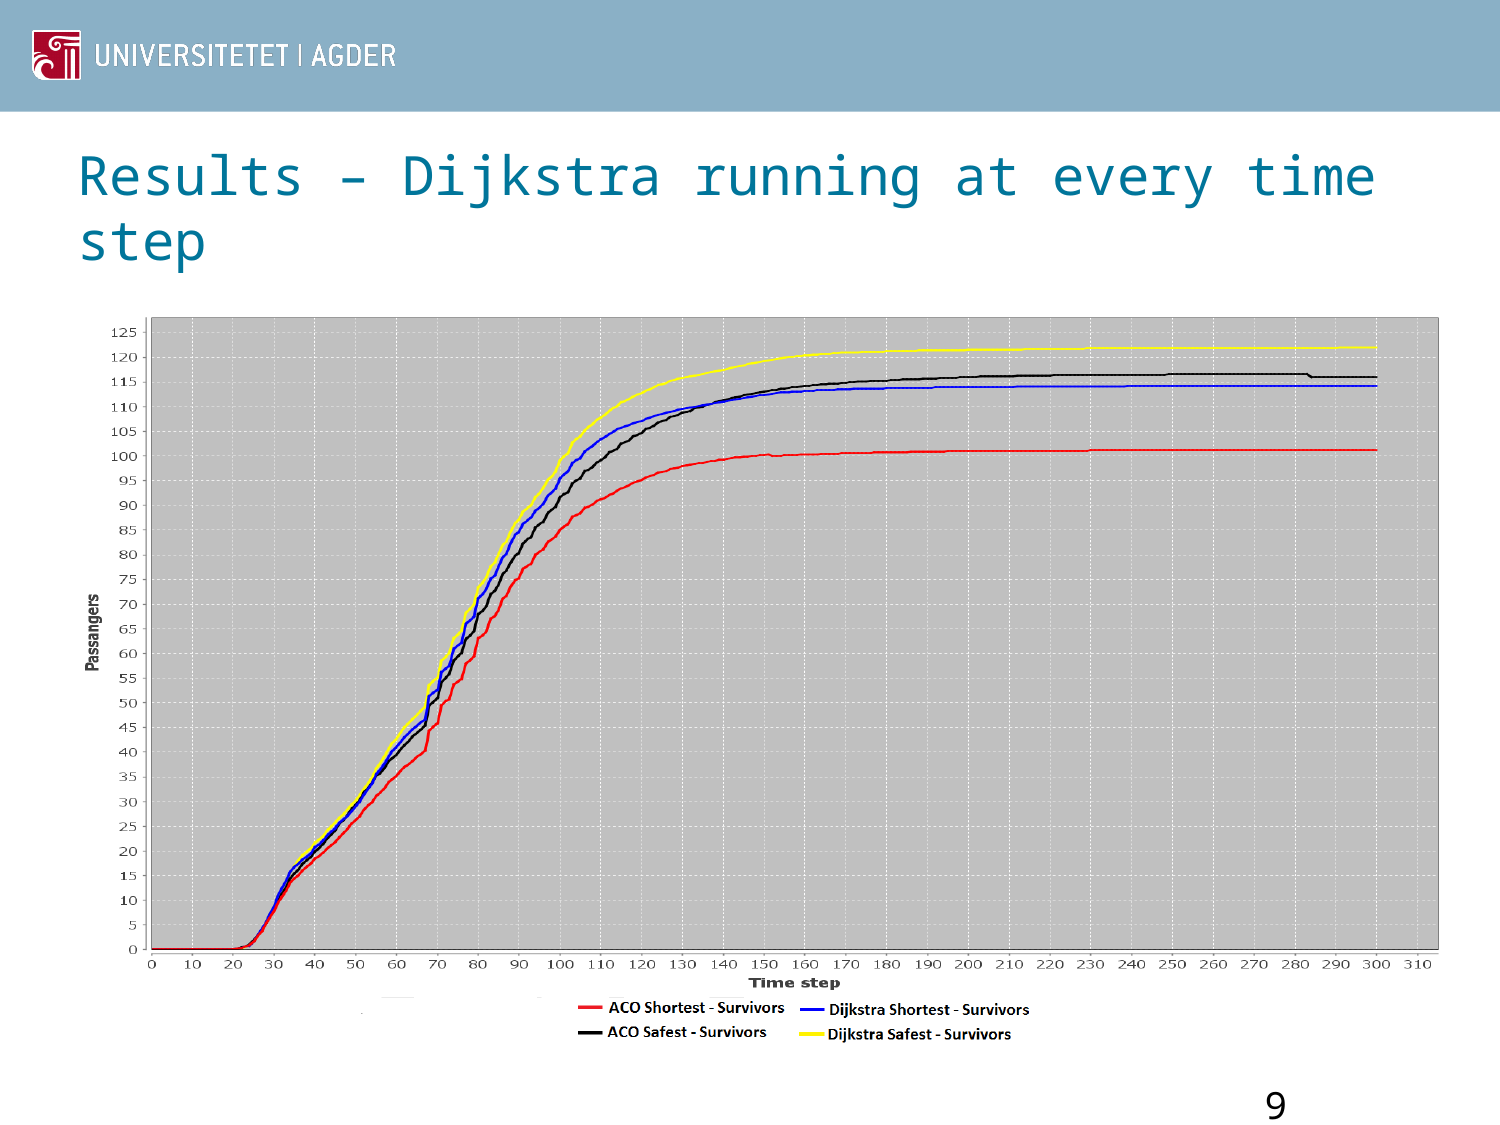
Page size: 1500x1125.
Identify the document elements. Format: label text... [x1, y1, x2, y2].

title Results – Dijkstra running at every time step [62, 75, 1462, 279]
picture [78, 312, 1446, 1050]
picture [32, 30, 395, 80]
